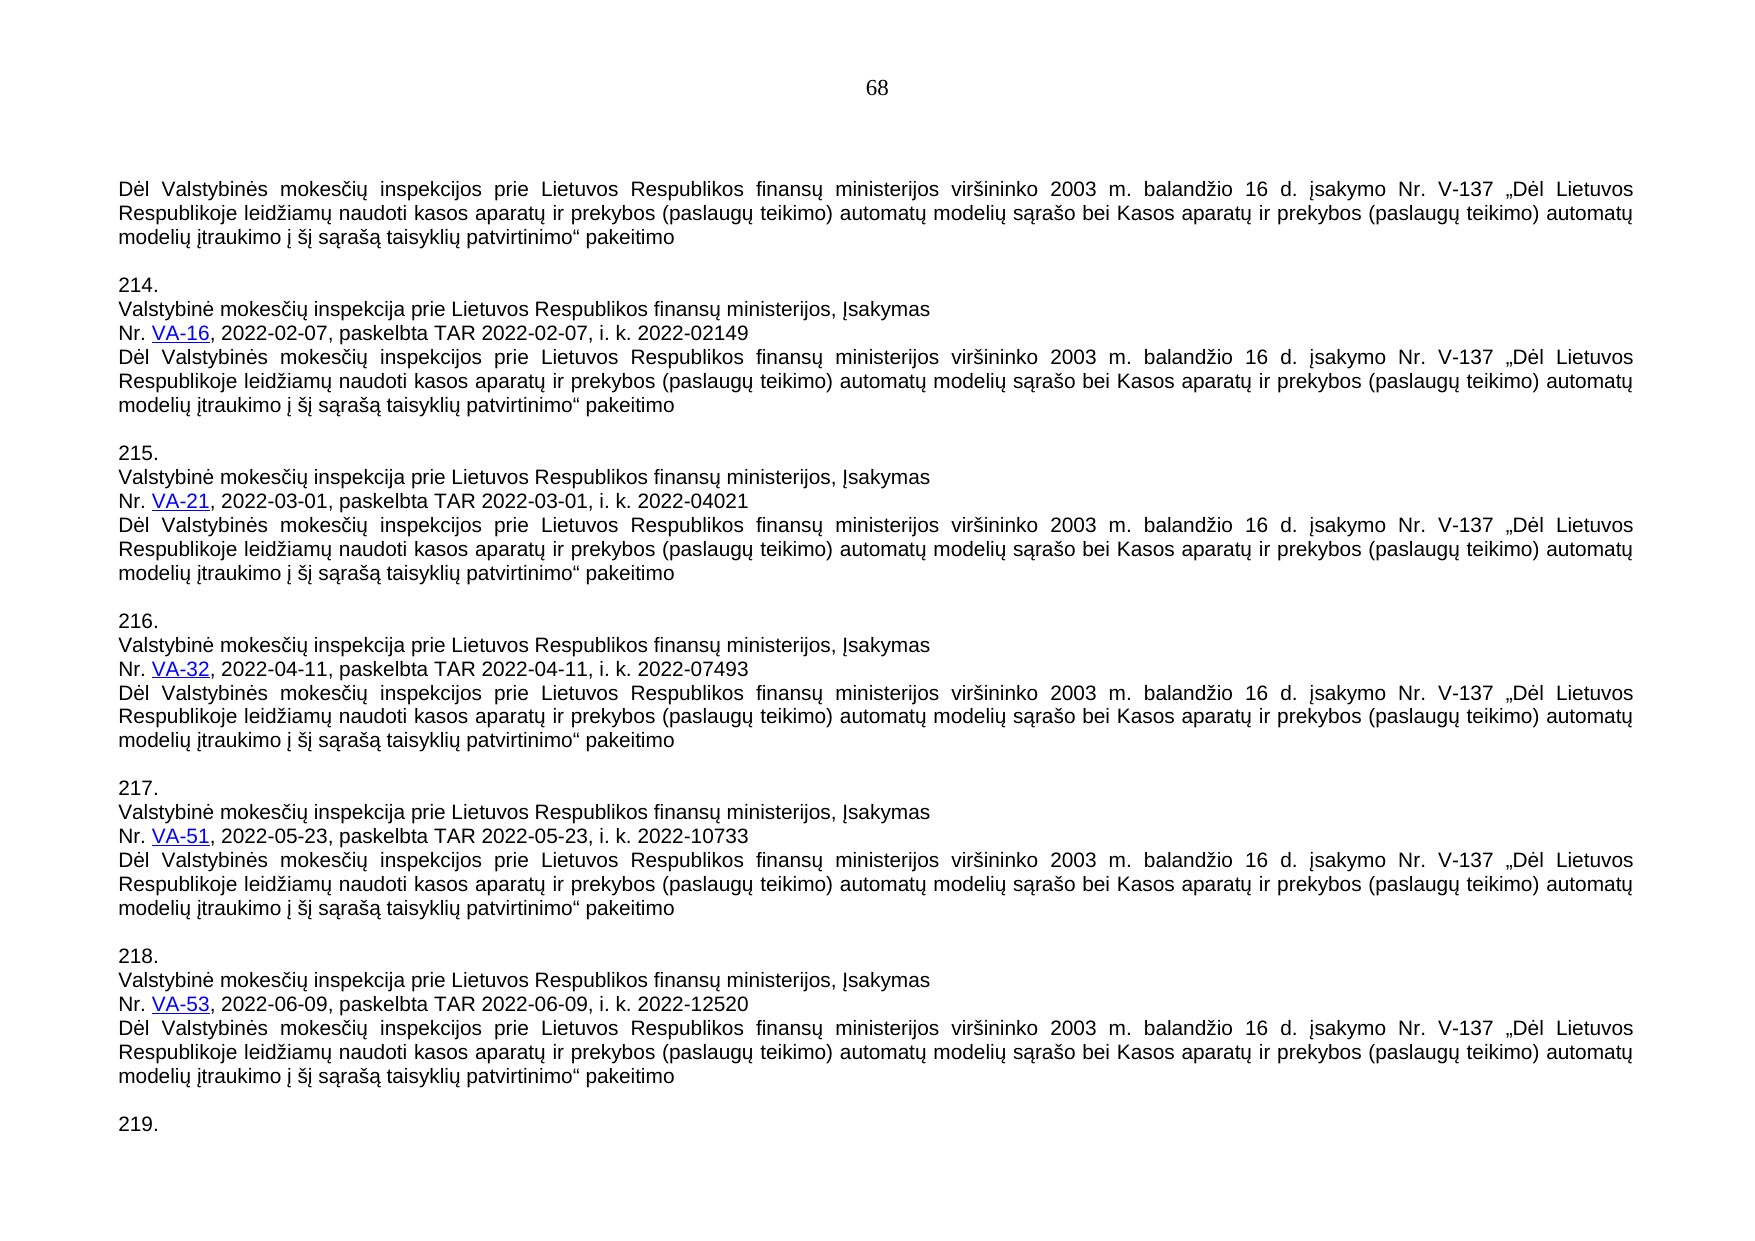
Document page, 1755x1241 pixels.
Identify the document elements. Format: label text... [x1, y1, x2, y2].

text Valstybinė mokesčių inspekcija prie Lietuvos Respublikos finansų ministerijos, Įsakymas [118, 968, 1636, 992]
text Valstybinė mokesčių inspekcija prie Lietuvos Respublikos finansų ministerijos, Įsakymas [118, 800, 1636, 824]
text Nr. VA-16, 2022-02-07, paskelbta TAR 2022-02-07, i. k. 2022-02149 [118, 321, 1636, 345]
text Valstybinė mokesčių inspekcija prie Lietuvos Respublikos finansų ministerijos, Įsakymas [118, 632, 1636, 656]
text 219. [118, 1112, 1636, 1136]
text Valstybinė mokesčių inspekcija prie Lietuvos Respublikos finansų ministerijos, Įsakymas [118, 465, 1636, 489]
text 214. [118, 273, 1636, 297]
text Valstybinė mokesčių inspekcija prie Lietuvos Respublikos finansų ministerijos, Įsakymas [118, 297, 1636, 321]
text Nr. VA-21, 2022-03-01, paskelbta TAR 2022-03-01, i. k. 2022-04021 [118, 489, 1636, 513]
text Dėl Valstybinės mokesčių inspekcijos prie Lietuvos Respublikos finansų ministerijos viršininko 2003 m. balandžio 16 d. įsakymo Nr. V-137 „Dėl Lietuvos Respublikoje leidžiamų naudoti kasos aparatų ir prekybos (paslaugų teikimo) automatų modelių sąrašo bei Kasos aparatų ir prekybos (paslaugų teikimo) automatų modelių įtraukimo į šį sąrašą taisyklių patvirtinimo“ pakeitimo [118, 513, 1636, 584]
text 218. [118, 944, 1636, 968]
text Dėl Valstybinės mokesčių inspekcijos prie Lietuvos Respublikos finansų ministerijos viršininko 2003 m. balandžio 16 d. įsakymo Nr. V-137 „Dėl Lietuvos Respublikoje leidžiamų naudoti kasos aparatų ir prekybos (paslaugų teikimo) automatų modelių sąrašo bei Kasos aparatų ir prekybos (paslaugų teikimo) automatų modelių įtraukimo į šį sąrašą taisyklių patvirtinimo“ pakeitimo [118, 177, 1636, 249]
text 215. [118, 441, 1636, 465]
text Dėl Valstybinės mokesčių inspekcijos prie Lietuvos Respublikos finansų ministerijos viršininko 2003 m. balandžio 16 d. įsakymo Nr. V-137 „Dėl Lietuvos Respublikoje leidžiamų naudoti kasos aparatų ir prekybos (paslaugų teikimo) automatų modelių sąrašo bei Kasos aparatų ir prekybos (paslaugų teikimo) automatų modelių įtraukimo į šį sąrašą taisyklių patvirtinimo“ pakeitimo [118, 848, 1636, 920]
text Dėl Valstybinės mokesčių inspekcijos prie Lietuvos Respublikos finansų ministerijos viršininko 2003 m. balandžio 16 d. įsakymo Nr. V-137 „Dėl Lietuvos Respublikoje leidžiamų naudoti kasos aparatų ir prekybos (paslaugų teikimo) automatų modelių sąrašo bei Kasos aparatų ir prekybos (paslaugų teikimo) automatų modelių įtraukimo į šį sąrašą taisyklių patvirtinimo“ pakeitimo [118, 680, 1636, 752]
text Nr. VA-32, 2022-04-11, paskelbta TAR 2022-04-11, i. k. 2022-07493 [118, 656, 1636, 680]
text Dėl Valstybinės mokesčių inspekcijos prie Lietuvos Respublikos finansų ministerijos viršininko 2003 m. balandžio 16 d. įsakymo Nr. V-137 „Dėl Lietuvos Respublikoje leidžiamų naudoti kasos aparatų ir prekybos (paslaugų teikimo) automatų modelių sąrašo bei Kasos aparatų ir prekybos (paslaugų teikimo) automatų modelių įtraukimo į šį sąrašą taisyklių patvirtinimo“ pakeitimo [118, 1016, 1636, 1088]
text Dėl Valstybinės mokesčių inspekcijos prie Lietuvos Respublikos finansų ministerijos viršininko 2003 m. balandžio 16 d. įsakymo Nr. V-137 „Dėl Lietuvos Respublikoje leidžiamų naudoti kasos aparatų ir prekybos (paslaugų teikimo) automatų modelių sąrašo bei Kasos aparatų ir prekybos (paslaugų teikimo) automatų modelių įtraukimo į šį sąrašą taisyklių patvirtinimo“ pakeitimo [118, 345, 1636, 417]
text Nr. VA-53, 2022-06-09, paskelbta TAR 2022-06-09, i. k. 2022-12520 [118, 992, 1636, 1016]
text 217. [118, 776, 1636, 800]
text Nr. VA-51, 2022-05-23, paskelbta TAR 2022-05-23, i. k. 2022-10733 [118, 824, 1636, 848]
text 216. [118, 608, 1636, 632]
